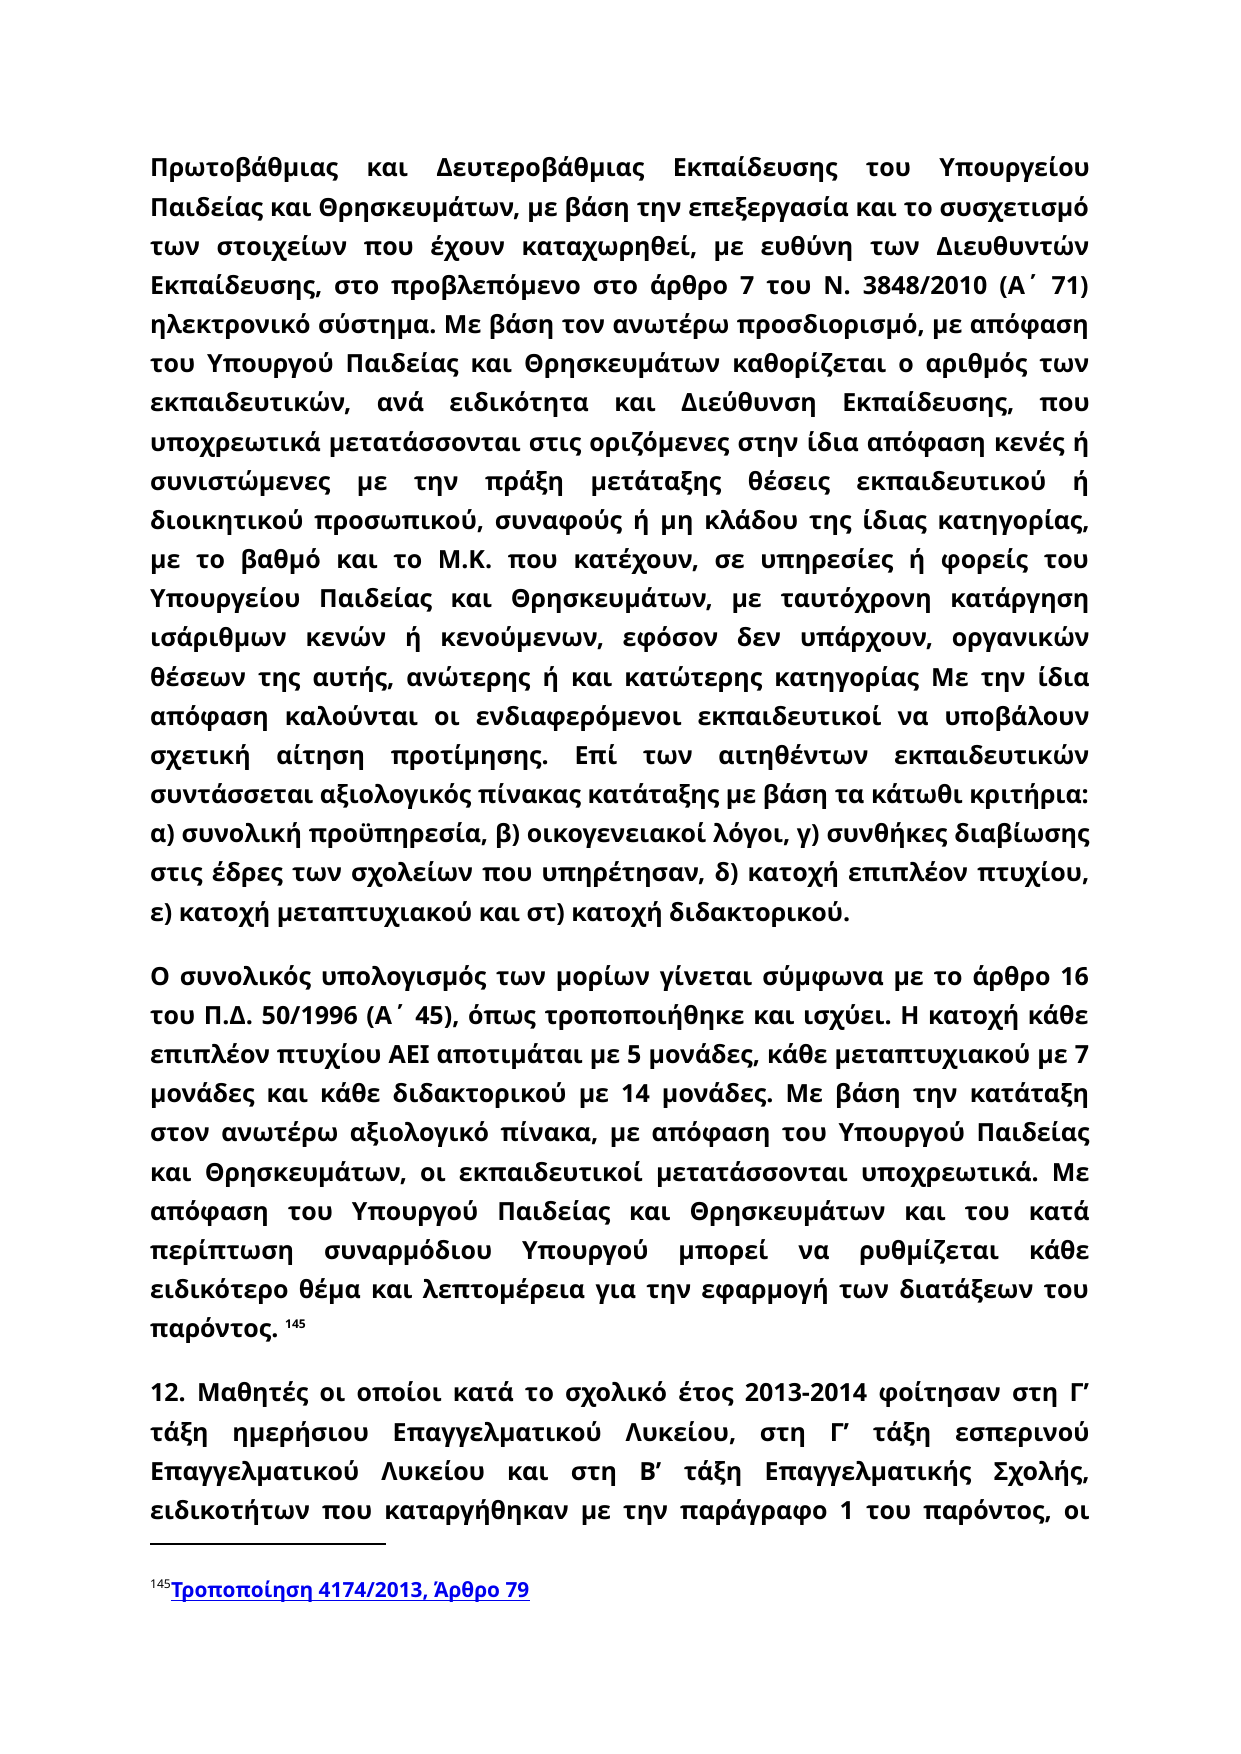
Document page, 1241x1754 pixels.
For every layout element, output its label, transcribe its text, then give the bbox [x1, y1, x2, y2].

text Πρωτοβάθμιας και Δευτεροβάθμιας Εκπαίδευσης του Υπουργείου Παιδείας και Θρησκευμάτων, με βάση την επεξεργασία και το συσχετισμό των στοιχείων που έχουν καταχωρηθεί, με ευθύνη των Διευθυντών Εκπαίδευσης, στο προβλεπόμενο στο άρθρο 7 του Ν. 3848/2010 (Α΄ 71) ηλεκτρονικό σύστημα. Με βάση τον ανωτέρω προσδιορισμό, με απόφαση του Υπουργού Παιδείας και Θρησκευμάτων καθορίζεται ο αριθμός των εκπαιδευτικών, ανά ειδικότητα και Διεύθυνση Εκπαίδευσης, που υποχρεωτικά μετατάσσονται στις οριζόμενες στην ίδια απόφαση κενές ή συνιστώμενες με την πράξη μετάταξης θέσεις εκπαιδευτικού ή διοικητικού προσωπικού, συναφούς ή μη κλάδου της ίδιας κατηγορίας, με το βαθμό και το Μ.Κ. που κατέχουν, σε υπηρεσίες ή φορείς του Υπουργείου Παιδείας και Θρησκευμάτων, με ταυτόχρονη κατάργηση ισάριθμων κενών ή κενούμενων, εφόσον δεν υπάρχουν, οργανικών θέσεων της αυτής, ανώτερης ή και κατώτερης κατηγορίας Με την ίδια απόφαση καλούνται οι ενδιαφερόμενοι εκπαιδευτικοί να υποβάλουν σχετική αίτηση προτίμησης. Επί των αιτηθέντων εκπαιδευτικών συντάσσεται αξιολογικός πίνακας κατάταξης με βάση τα κάτωθι κριτήρια: α) συνολική προϋπηρεσία, β) οικογενειακοί λόγοι, γ) συνθήκες διαβίωσης στις έδρες των σχολείων που υπηρέτησαν, δ) κατοχή επιπλέον πτυχίου, ε) κατοχή μεταπτυχιακού και στ) κατοχή διδακτορικού. [150, 150, 1090, 928]
text 12. Μαθητές οι οποίοι κατά το σχολικό έτος 2013-2014 φοίτησαν στη Γ’ τάξη ημερήσιου Επαγγελματικού Λυκείου, στη Γ’ τάξη εσπερινού Επαγγελματικού Λυκείου και στη Β’ τάξη Επαγγελματικής Σχολής, ειδικοτήτων που καταργήθηκαν με την παράγραφο 1 του παρόντος, οι [150, 1375, 1090, 1527]
text Τροποποίηση 4174/2013, Άρθρο 79 [150, 1576, 1090, 1604]
text Ο συνολικός υπολογισμός των μορίων γίνεται σύμφωνα με το άρθρο 16 του Π.Δ. 50/1996 (Α΄ 45), όπως τροποποιήθηκε και ισχύει. Η κατοχή κάθε επιπλέον πτυχίου ΑΕΙ αποτιμάται με 5 μονάδες, κάθε μεταπτυχιακού με 7 μονάδες και κάθε διδακτορικού με 14 μονάδες. Με βάση την κατάταξη στον ανωτέρω αξιολογικό πίνακα, με απόφαση του Υπουργού Παιδείας και Θρησκευμάτων, οι εκπαιδευτικοί μετατάσσονται υποχρεωτικά. Με απόφαση του Υπουργού Παιδείας και Θρησκευμάτων και του κατά περίπτωση συναρμόδιου Υπουργού μπορεί να ρυθμίζεται κάθε ειδικότερο θέμα και λεπτομέρεια για την εφαρμογή των διατάξεων του παρόντος. [150, 958, 1090, 1345]
